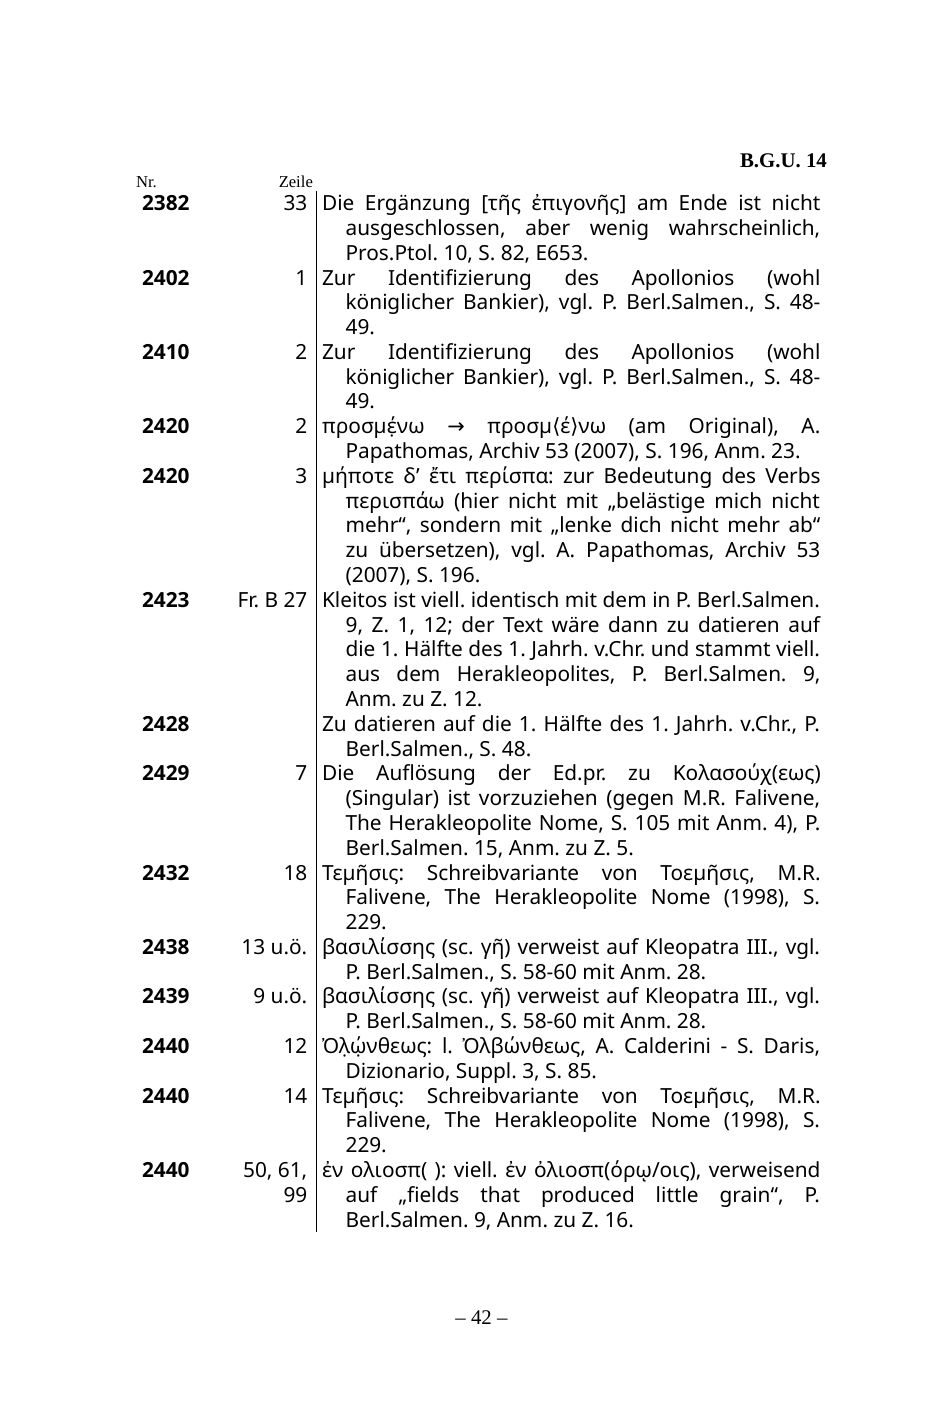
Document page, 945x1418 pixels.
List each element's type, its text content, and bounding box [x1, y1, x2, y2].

table_cell 2438 [136, 935, 224, 984]
table_cell βασιλίσσης (sc. γῆ) verweist auf Kleopatra III., vgl. P. Berl.Salmen., S. 58-60 mit Anm. 28. [317, 935, 827, 984]
table_cell προσμέ̣νω → προσμ⟨έ⟩νω (am Original), A. Papathomas, Archiv 53 (2007), S. 196, Anm. 23. [317, 414, 827, 463]
table_cell 2432 [136, 860, 224, 934]
table_cell Die Auflösung der Ed.pr. zu Κολασούχ(εως) (Singular) ist vorzuziehen (gegen M.R. Falivene, The Herakleopolite Nome, S. 105 mit Anm. 4), P. Berl.Salmen. 15, Anm. zu Z. 5. [317, 761, 827, 860]
table_cell 14 [224, 1083, 316, 1158]
table_cell 2429 [136, 761, 224, 860]
table_cell 2440 [136, 1034, 224, 1083]
table_cell 2423 [136, 588, 224, 711]
table_cell 2402 [136, 265, 224, 339]
table_cell 2440 [136, 1158, 224, 1232]
table_cell Zu datieren auf die 1. Hälfte des 1. Jahrh. v.Chr., P. Berl.Salmen., S. 48. [317, 711, 827, 761]
table_cell μήποτε δʼ ἔτι περίσπα: zur Bedeutung des Verbs περισπάω (hier nicht mit „belästige mich nicht mehr“, sondern mit „lenke dich nicht mehr ab“ zu übersetzen), vgl. A. Papathomas, Archiv 53 (2007), S. 196. [317, 464, 827, 587]
table_cell 3 [224, 464, 316, 587]
table_cell Zur Identifizierung des Apollonios (wohl königlicher Bankier), vgl. P. Berl.Salmen., S. 48-49. [317, 265, 827, 339]
table_cell Die Ergänzung [τῆς ἐπιγονῆς] am Ende ist nicht ausgeschlossen, aber wenig wahrscheinlich, Pros.Ptol. 10, S. 82, E653. [317, 191, 827, 265]
table_cell 2 [224, 414, 316, 463]
table_cell Fr. B 27 [224, 588, 316, 711]
table_cell βασιλίσσης (sc. γῆ) verweist auf Kleopatra III., vgl. P. Berl.Salmen., S. 58-60 mit Anm. 28. [317, 984, 827, 1034]
table_cell 2410 [136, 340, 224, 414]
table_cell 2420 [136, 414, 224, 463]
table_cell Τεμῆσις: Schreibvariante von Τοεμῆσις, M.R. Falivene, The Herakleopolite Nome (1998), S. 229. [317, 860, 827, 934]
table_cell 13 u.ö. [224, 935, 316, 984]
table_cell 2382 [136, 191, 224, 265]
table_cell 9 u.ö. [224, 984, 316, 1034]
table_cell 12 [224, 1034, 316, 1083]
table_cell 33 [224, 191, 316, 265]
table_cell Kleitos ist viell. identisch mit dem in P. Berl.Salmen. 9, Z. 1, 12; der Text wäre dann zu datieren auf die 1. Hälfte des 1. Jahrh. v.Chr. und stammt viell. aus dem Herakleopolites, P. Berl.Salmen. 9, Anm. zu Z. 12. [317, 588, 827, 711]
table_cell 50, 61, 99 [224, 1158, 316, 1232]
table_cell 2428 [136, 711, 224, 761]
table_cell Ὀλ̣ώ̣νθεως: l. Ὀλβώνθεως, A. Calderini - S. Daris, Dizionario, Suppl. 3, S. 85. [317, 1034, 827, 1083]
table_cell 7 [224, 761, 316, 860]
table_cell 2420 [136, 464, 224, 587]
table_cell 18 [224, 860, 316, 934]
table_cell Zur Identifizierung des Apollonios (wohl königlicher Bankier), vgl. P. Berl.Salmen., S. 48-49. [317, 340, 827, 414]
table_cell 2439 [136, 984, 224, 1034]
table_cell 2 [224, 340, 316, 414]
table_cell ἐν ολιοσπ( ): viell. ἐν ὀλιοσπ(όρῳ/οις), verweisend auf „fields that produced little grain“, P. Berl.Salmen. 9, Anm. zu Z. 16. [317, 1158, 827, 1232]
table_cell 2440 [136, 1083, 224, 1158]
table_cell Τεμῆσις: Schreibvariante von Τοεμῆσις, M.R. Falivene, The Herakleopolite Nome (1998), S. 229. [317, 1083, 827, 1158]
table_cell 1 [224, 265, 316, 339]
table_cell [224, 711, 316, 761]
